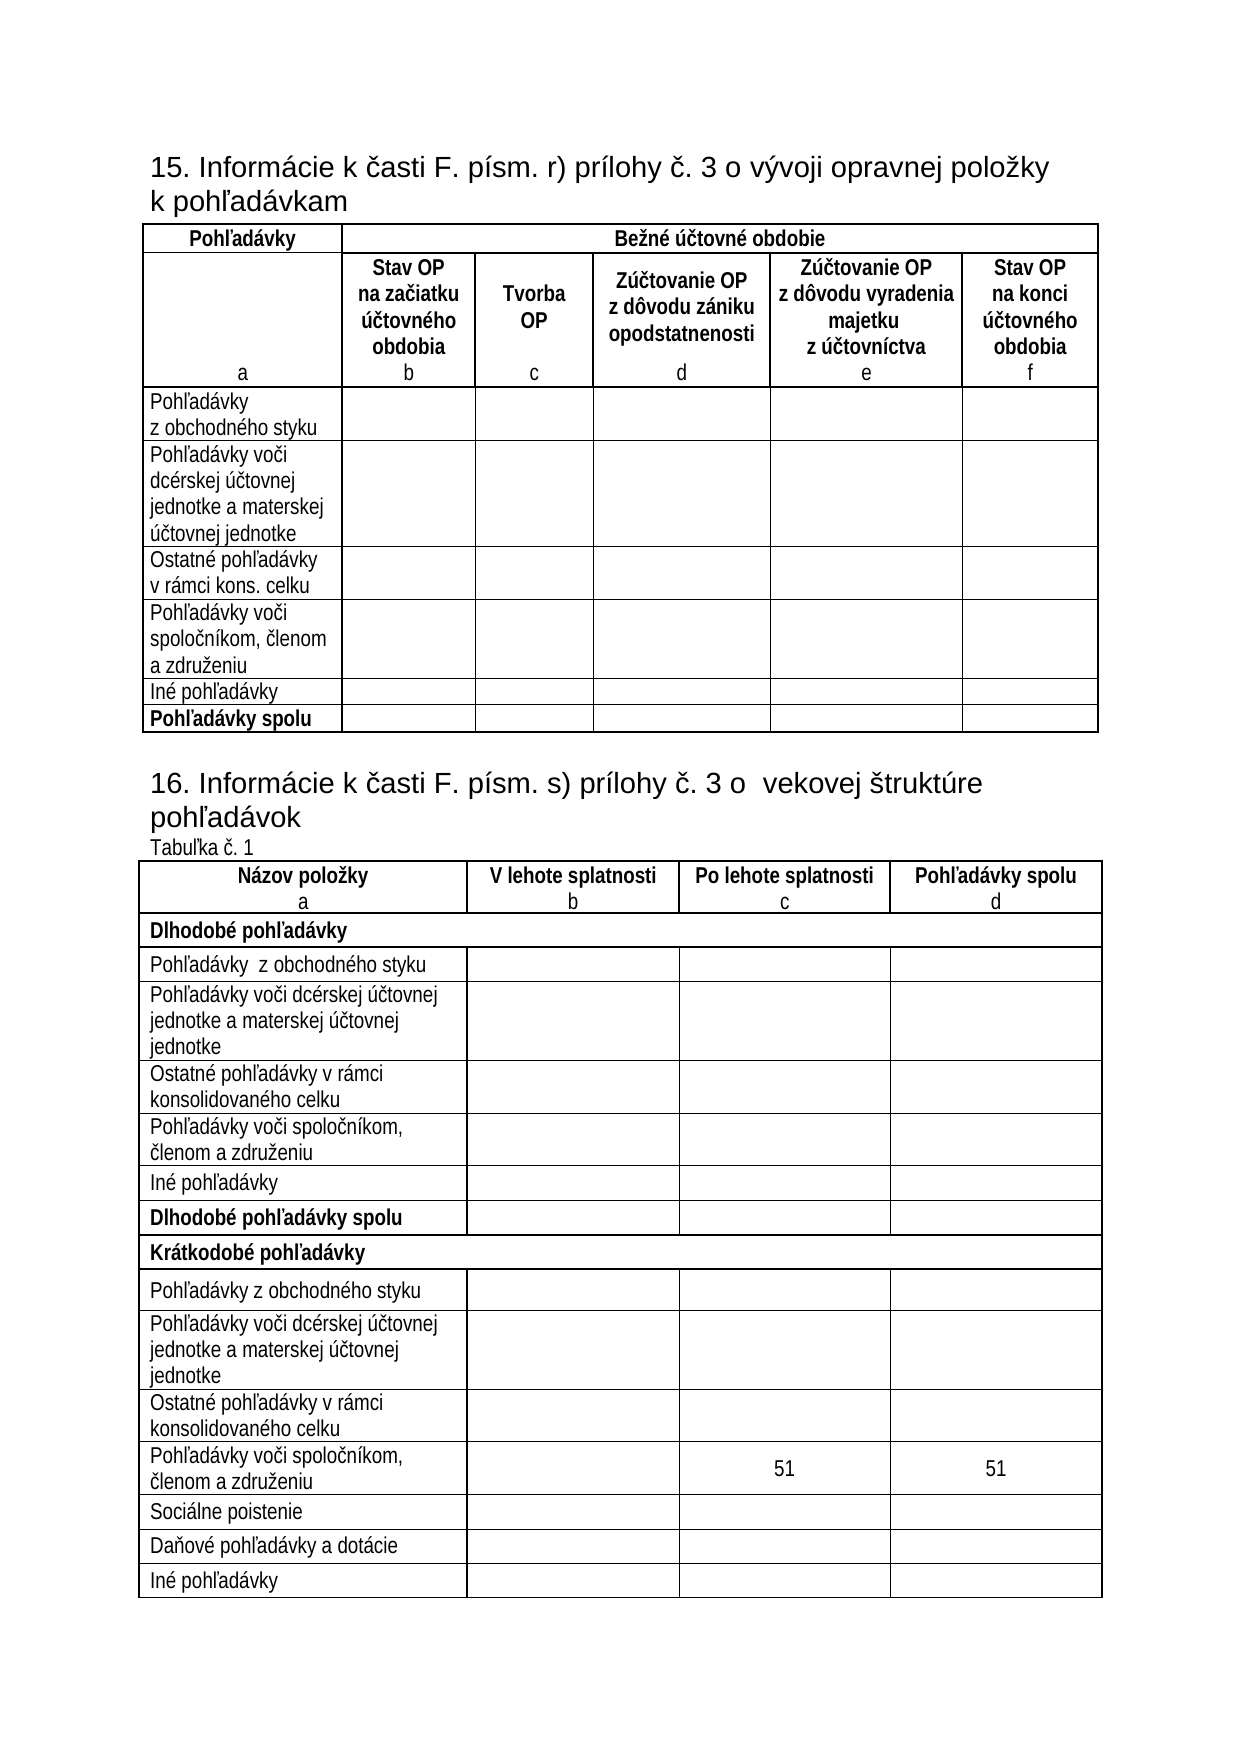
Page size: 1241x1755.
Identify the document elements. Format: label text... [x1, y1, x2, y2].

table_cell [343, 600, 475, 678]
table_cell [891, 1201, 1101, 1234]
table_header V lehote splatnosti [468, 862, 678, 888]
table_cell [468, 1061, 679, 1112]
table_cell [343, 547, 475, 599]
table_cell [476, 705, 593, 731]
table_cell d [891, 888, 1101, 912]
table_cell Daňové pohľadávky a dotácie [140, 1530, 466, 1563]
table_cell Iné pohľadávky [140, 1564, 466, 1597]
table_header Bežné účtovné obdobie [343, 225, 1097, 252]
table_cell [343, 679, 475, 704]
table_cell [680, 1530, 890, 1563]
table_cell [680, 948, 890, 981]
table_cell Iné pohľadávky [140, 1166, 466, 1199]
table_cell Stav OP na začiatku účtovného obdobia [343, 254, 474, 359]
table_cell [771, 679, 962, 704]
table_cell [594, 388, 770, 440]
table_header Po lehote splatnosti [680, 862, 889, 888]
text Tabuľka č. 1 [150, 833, 1090, 860]
table_cell Zúčtovanie OP z dôvodu zániku opodstatnenosti [594, 254, 769, 359]
table_cell [963, 679, 1097, 704]
table_cell [468, 1114, 679, 1165]
table_cell f [963, 359, 1097, 386]
table_cell [680, 982, 890, 1060]
table_cell Dlhodobé pohľadávky [140, 914, 1101, 946]
table_cell [468, 948, 679, 981]
table_cell [891, 1530, 1101, 1563]
table_cell [891, 1270, 1101, 1309]
table_cell c [476, 359, 592, 386]
table_cell [891, 1564, 1101, 1597]
table_cell Iné pohľadávky [144, 679, 341, 704]
table_cell [468, 1311, 679, 1389]
table_cell [891, 948, 1101, 981]
table_cell [771, 388, 962, 440]
table_cell [144, 253, 341, 359]
table_cell [963, 705, 1097, 731]
table_cell [771, 441, 962, 546]
table_cell Krátkodobé pohľadávky [140, 1236, 1101, 1268]
table_cell [891, 1061, 1101, 1112]
table_cell [891, 1311, 1101, 1389]
table_cell Pohľadávky voči spoločníkom, členom a združeniu [144, 600, 341, 678]
table_cell Ostatné pohľadávky v rámci kons. celku [144, 547, 341, 599]
table_cell [963, 441, 1097, 546]
table_cell [594, 705, 770, 731]
table_cell [468, 1495, 679, 1528]
table_cell [680, 1311, 890, 1389]
table_cell [963, 547, 1097, 599]
table_cell Dlhodobé pohľadávky spolu [140, 1201, 466, 1234]
table_cell b [343, 359, 474, 386]
table_cell [476, 600, 593, 678]
table_cell [594, 679, 770, 704]
table_cell b [468, 888, 678, 912]
table_cell [680, 1166, 890, 1199]
table_cell [891, 1495, 1101, 1528]
table_cell [594, 441, 770, 546]
table_cell [891, 1114, 1101, 1165]
table_cell [594, 600, 770, 678]
table_cell Pohľadávky z obchodného styku [144, 388, 341, 440]
table_cell [771, 547, 962, 599]
table_cell [680, 1390, 890, 1441]
table_cell [771, 705, 962, 731]
table_cell Pohľadávky voči spoločníkom, členom a združeniu [140, 1114, 466, 1165]
table_cell [468, 1270, 679, 1309]
table_cell Zúčtovanie OP z dôvodu vyradenia majetku z účtovníctva [771, 254, 961, 359]
table_cell [343, 388, 475, 440]
table_cell [680, 1114, 890, 1165]
table_cell [468, 1390, 679, 1441]
table_cell [891, 1390, 1101, 1441]
table_cell [468, 1166, 679, 1199]
table_cell [680, 1201, 890, 1234]
table_cell Pohľadávky spolu [144, 705, 341, 731]
title 15. Informácie k časti F. písm. r) prílohy č. 3 o vývoji opravnej položky k pohľadávkam [150, 150, 1090, 217]
table_cell [891, 1166, 1101, 1199]
table_cell [680, 1495, 890, 1528]
table_cell [771, 600, 962, 678]
table_header Názov položky [140, 862, 466, 888]
table_cell [343, 705, 475, 731]
table_cell [343, 441, 475, 546]
table_cell [476, 388, 593, 440]
table_cell a [140, 888, 466, 912]
table_cell Pohľadávky voči dcérskej účtovnej jednotke a materskej účtovnej jednotke [144, 441, 341, 546]
table_cell Ostatné pohľadávky v rámci konsolidovaného celku [140, 1061, 466, 1112]
table_cell [680, 1270, 890, 1309]
table_cell [963, 600, 1097, 678]
table_cell 51 [680, 1442, 890, 1494]
table_cell [476, 547, 593, 599]
table_cell [680, 1061, 890, 1112]
table_cell [476, 441, 593, 546]
table_cell Sociálne poistenie [140, 1495, 466, 1528]
table_cell [468, 1564, 679, 1597]
title 16. Informácie k časti F. písm. s) prílohy č. 3 o vekovej štruktúre pohľadávok [150, 766, 1090, 833]
table_cell Pohľadávky voči spoločníkom, členom a združeniu [140, 1442, 466, 1494]
table_cell Stav OP na konci účtovného obdobia [963, 254, 1097, 359]
table_cell a [144, 359, 341, 386]
table_header Pohľadávky [144, 225, 341, 252]
table_cell 51 [891, 1442, 1101, 1494]
table_cell Pohľadávky z obchodného styku [140, 948, 466, 981]
table_cell Pohľadávky z obchodného styku [140, 1270, 466, 1309]
table_cell [891, 982, 1101, 1060]
table_cell Tvorba OP [476, 254, 592, 359]
table_cell [468, 1442, 679, 1494]
table_cell [468, 1530, 679, 1563]
table_cell [476, 679, 593, 704]
table_cell c [680, 888, 889, 912]
table_header Pohľadávky spolu [891, 862, 1101, 888]
table_cell [680, 1564, 890, 1597]
table_cell [468, 1201, 679, 1234]
table_cell [468, 982, 679, 1060]
table_cell e [771, 359, 961, 386]
table_cell d [594, 359, 769, 386]
table_cell Ostatné pohľadávky v rámci konsolidovaného celku [140, 1390, 466, 1441]
table_cell Pohľadávky voči dcérskej účtovnej jednotke a materskej účtovnej jednotke [140, 982, 466, 1060]
table_cell [594, 547, 770, 599]
table_cell Pohľadávky voči dcérskej účtovnej jednotke a materskej účtovnej jednotke [140, 1311, 466, 1389]
table_cell [963, 388, 1097, 440]
